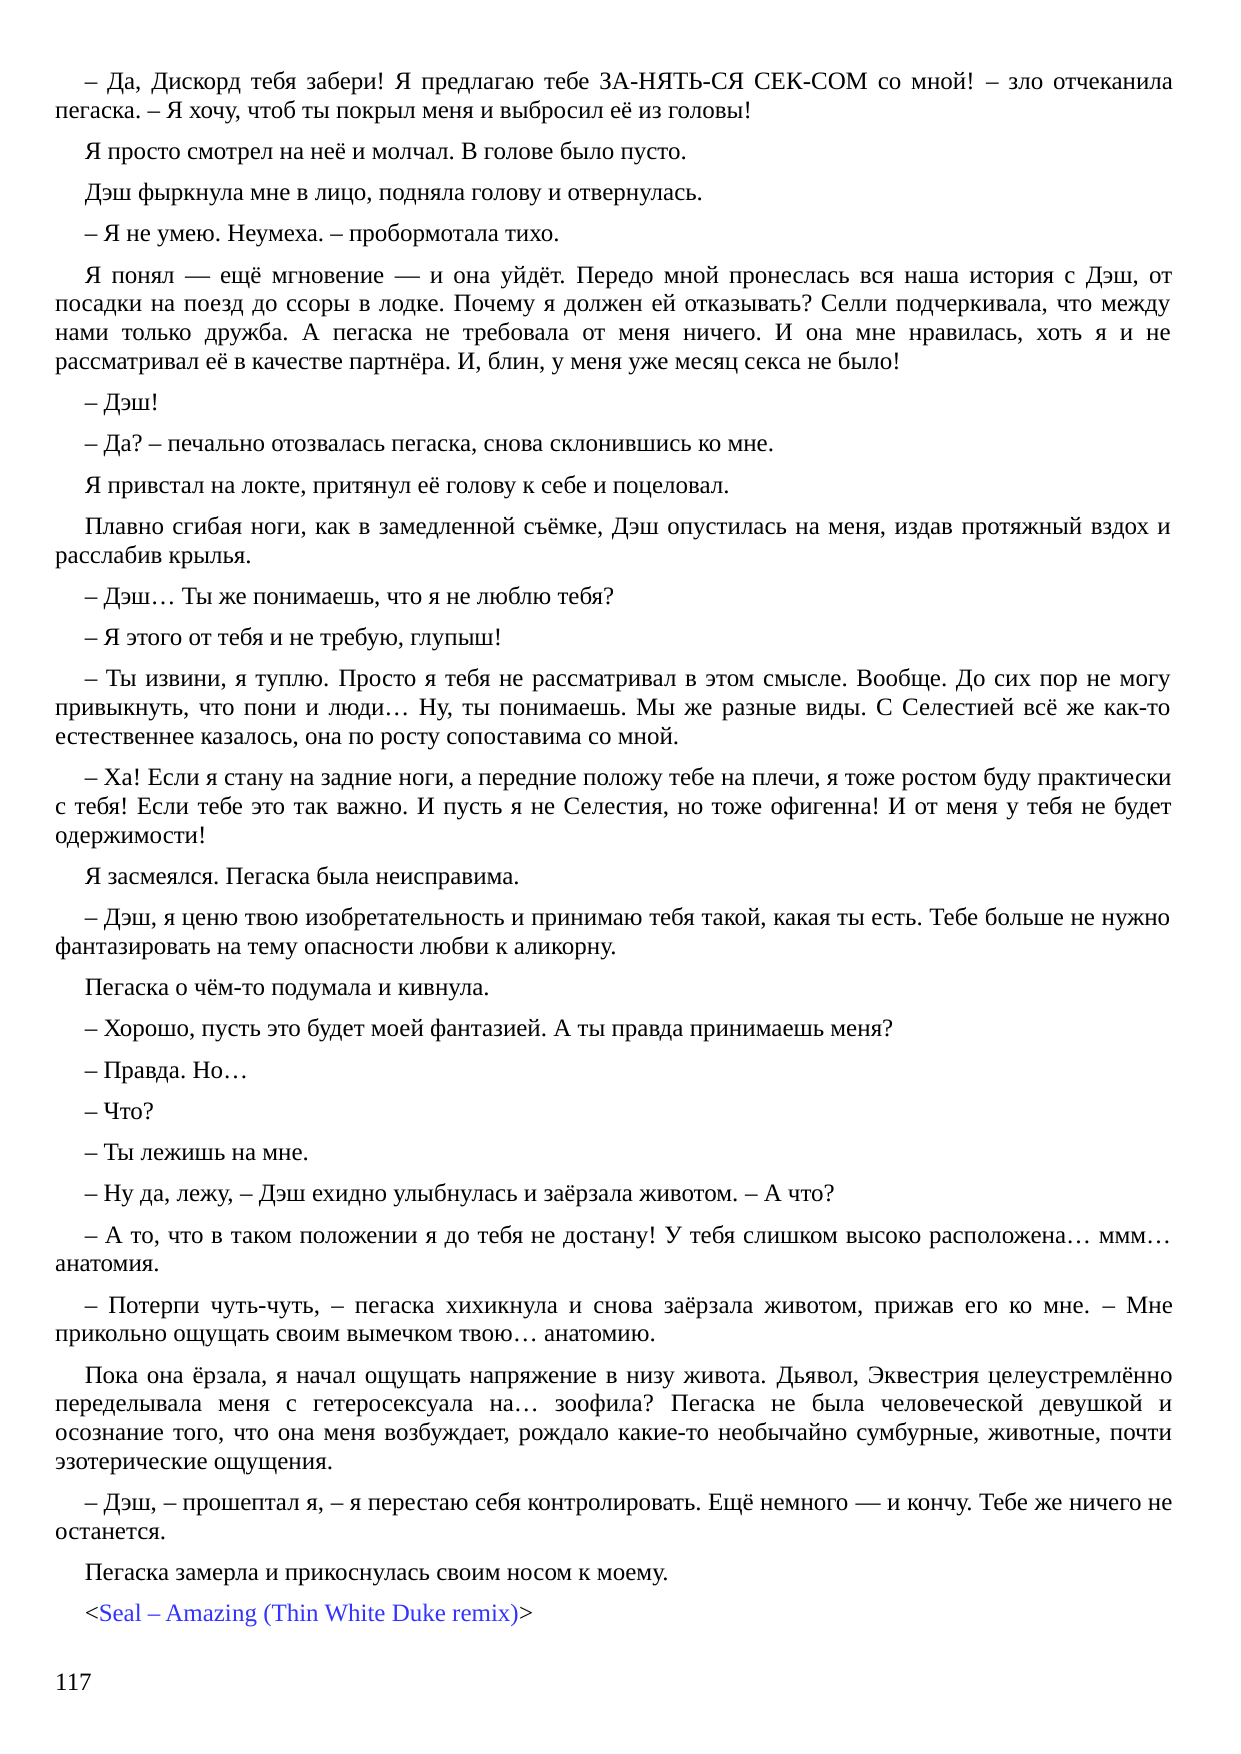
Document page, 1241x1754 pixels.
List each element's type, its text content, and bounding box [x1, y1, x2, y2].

text Я засмеялся. Пегаска была неисправима. [55, 861, 1173, 890]
text Я просто смотрел на неё и молчал. В голове было пусто. [55, 136, 1173, 165]
text – Хорошо, пусть это будет моей фантазией. А ты правда принимаешь меня? [55, 1013, 1173, 1042]
text Пегаска замерла и прикоснулась своим носом к моему. [55, 1557, 1173, 1586]
text – Дэш, – прошептал я, – я перестаю себя контролировать. Ещё немного — и кончу. Тебе же ничего не останется. [55, 1487, 1173, 1545]
text Дэш фыркнула мне в лицо, подняла голову и отвернулась. [55, 177, 1173, 206]
text Пока она ёрзала, я начал ощущать напряжение в низу живота. Дьявол, Эквестрия целеустремлённо переделывала меня с гетеросексуала на… зоофила? Пегаска не была человеческой девушкой и осознание того, что она меня возбуждает, рождало какие-то необычайно сумбурные, животные, почти эзотерические ощущения. [55, 1360, 1173, 1475]
text – Что? [55, 1096, 1173, 1125]
text – Я этого от тебя и не требую, глупыш! [55, 622, 1173, 651]
text – Ты лежишь на мне. [55, 1137, 1173, 1166]
text – Дэш, я ценю твою изобретательность и принимаю тебя такой, какая ты есть. Тебе больше не нужно фантазировать на тему опасности любви к аликорну. [55, 902, 1173, 960]
text – Я не умею. Неумеха. – пробормотала тихо. [55, 218, 1173, 247]
text – Да, Дискорд тебя забери! Я предлагаю тебе ЗА-НЯТЬ-СЯ СЕК-СОМ со мной! – зло отчеканила пегаска. – Я хочу, чтоб ты покрыл меня и выбросил её из головы! [55, 66, 1173, 123]
text Я понял — ещё мгновение — и она уйдёт. Передо мной пронеслась вся наша история с Дэш, от посадки на поезд до ссоры в лодке. Почему я должен ей отказывать? Селли подчеркивала, что между нами только дружба. А пегаска не требовала от меня ничего. И она мне нравилась, хоть я и не рассматривал её в качестве партнёра. И, блин, у меня уже месяц секса не было! [55, 260, 1173, 375]
text – Ну да, лежу, – Дэш ехидно улыбнулась и заёрзала животом. – А что? [55, 1178, 1173, 1207]
text Пегаска о чём-то подумала и кивнула. [55, 972, 1173, 1001]
text – Ты извини, я туплю. Просто я тебя не рассматривал в этом смысле. Вообще. До сих пор не могу привыкнуть, что пони и люди… Ну, ты понимаешь. Мы же разные виды. С Селестией всё же как-то естественнее казалось, она по росту сопоставима со мной. [55, 663, 1173, 750]
text <Seal – Amazing (Thin White Duke remix)> [55, 1598, 1173, 1627]
text – А то, что в таком положении я до тебя не достану! У тебя слишком высоко расположена… ммм… анатомия. [55, 1220, 1173, 1277]
text – Ха! Если я стану на задние ноги, а передние положу тебе на плечи, я тоже ростом буду практически с тебя! Если тебе это так важно. И пусть я не Селестия, но тоже офигенна! И от меня у тебя не будет одержимости! [55, 762, 1173, 848]
text – Потерпи чуть-чуть, – пегаска хихикнула и снова заёрзала животом, прижав его ко мне. – Мне прикольно ощущать своим вымечком твою… анатомию. [55, 1290, 1173, 1347]
text – Да? – печально отозвалась пегаска, снова склонившись ко мне. [55, 428, 1173, 457]
text – Дэш! [55, 387, 1173, 416]
text Я привстал на локте, притянул её голову к себе и поцеловал. [55, 470, 1173, 498]
text Плавно сгибая ноги, как в замедленной съёмке, Дэш опустилась на меня, издав протяжный вздох и расслабив крылья. [55, 511, 1173, 568]
text – Дэш… Ты же понимаешь, что я не люблю тебя? [55, 581, 1173, 610]
text – Правда. Но… [55, 1055, 1173, 1083]
